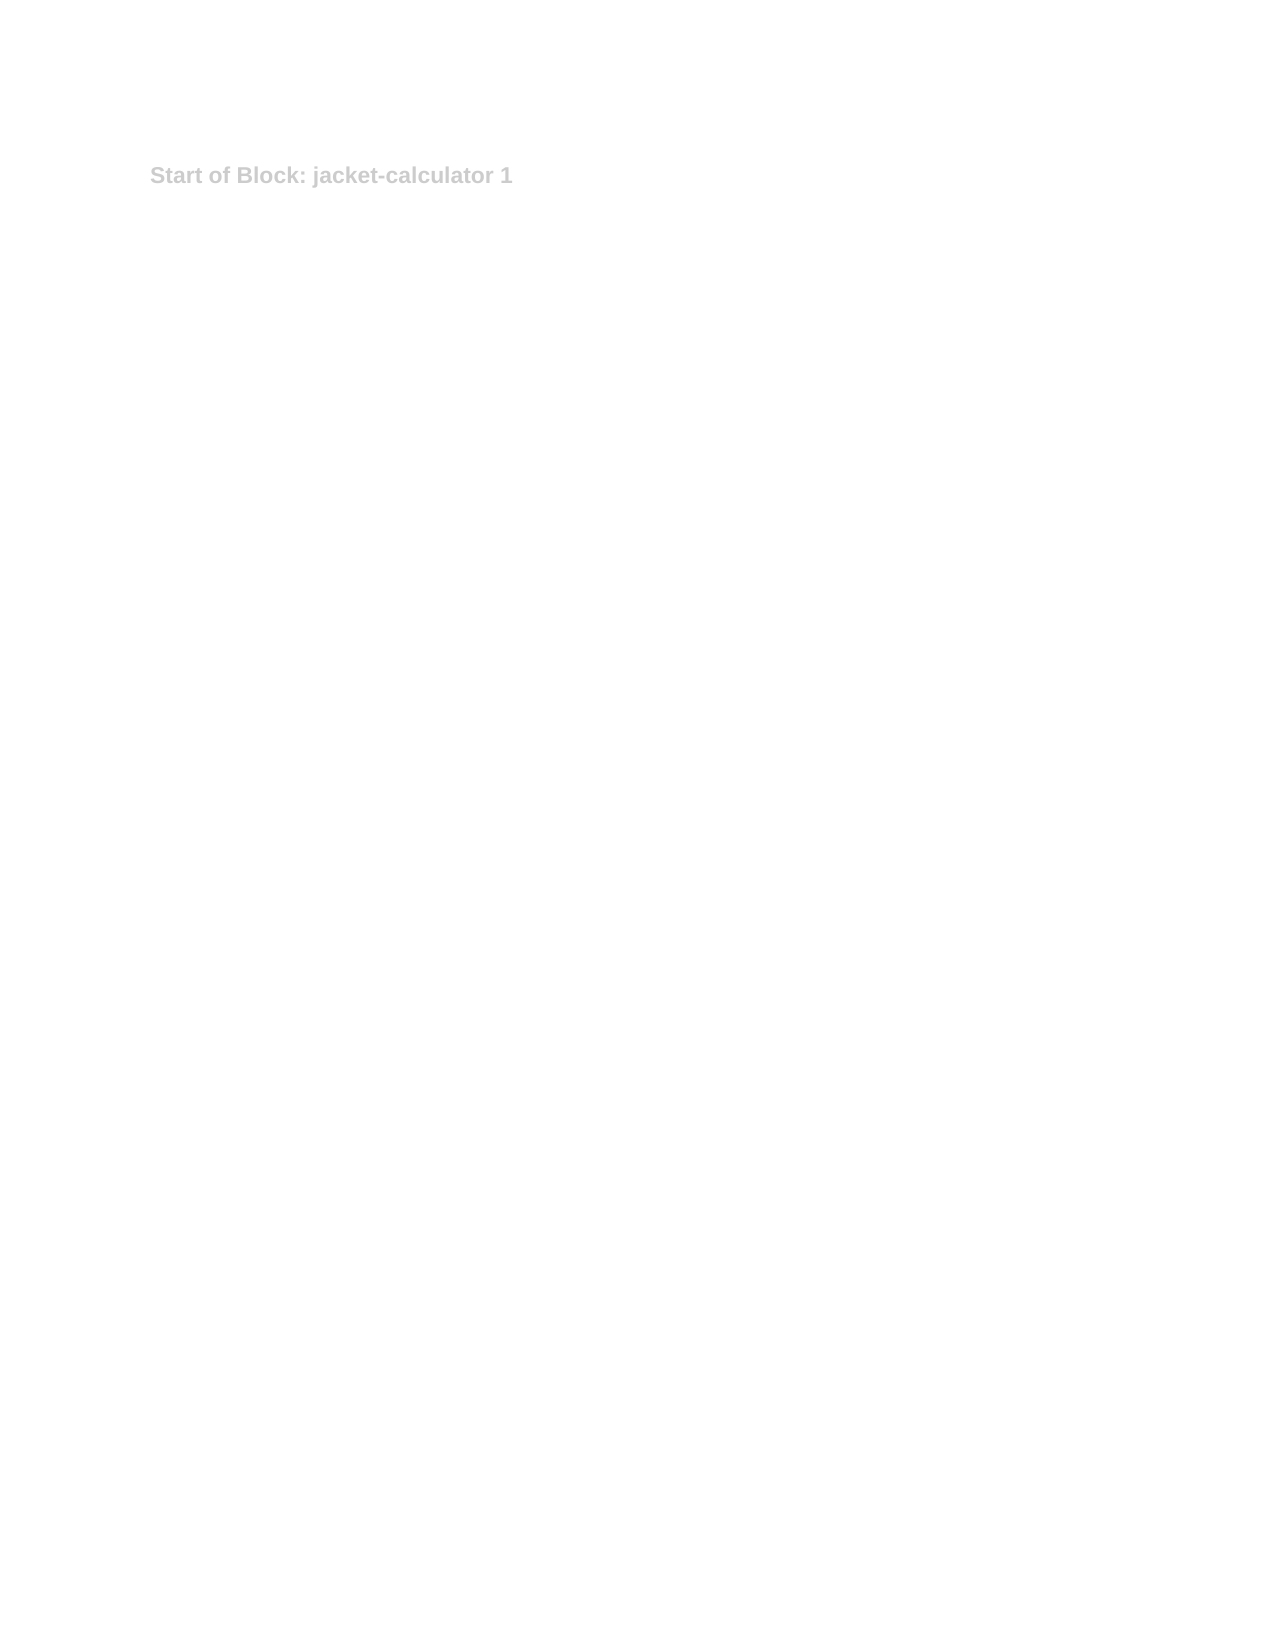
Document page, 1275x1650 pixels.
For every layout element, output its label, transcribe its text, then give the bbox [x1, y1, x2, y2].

text Start of Block: jacket-calculator 1 [150, 162, 1125, 189]
